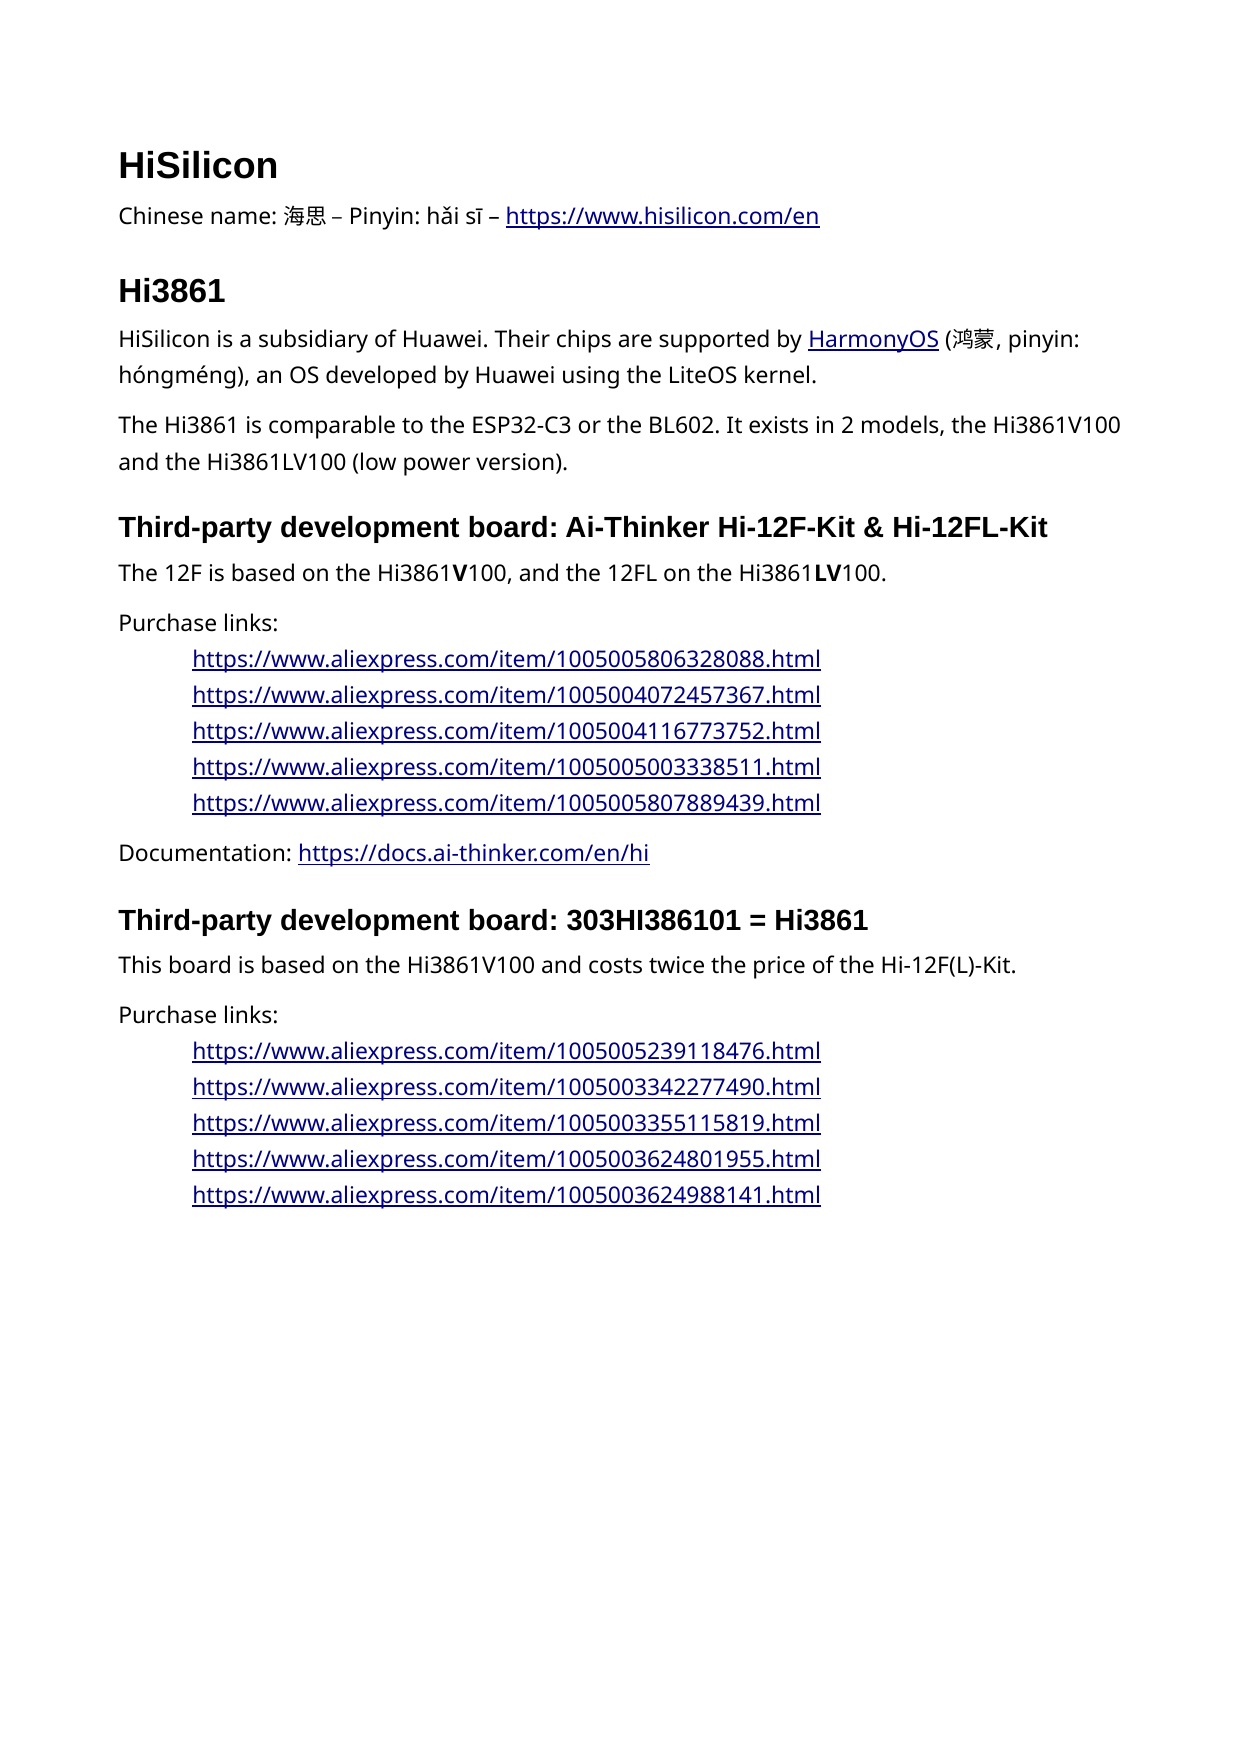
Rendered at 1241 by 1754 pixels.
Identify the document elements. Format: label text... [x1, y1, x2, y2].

subtitle HiSilicon [118, 143, 1122, 186]
text https://www.aliexpress.com/item/1005005003338511.html [192, 751, 1122, 782]
text Purchase links: [118, 607, 1122, 638]
text https://www.aliexpress.com/item/1005003624801955.html [192, 1143, 1122, 1174]
text The 12F is based on the Hi3861V100, and the 12FL on the Hi3861LV100. [118, 557, 1122, 588]
text https://www.aliexpress.com/item/1005005807889439.html [192, 787, 1122, 818]
text https://www.aliexpress.com/item/1005005806328088.html [192, 643, 1122, 674]
text The Hi3861 is comparable to the ESP32-C3 or the BL602. It exists in 2 models, the Hi3861V100 and the Hi3861LV100 (low power version). [118, 409, 1122, 477]
subtitle Third-party development board: 303HI386101 = Hi3861 [118, 903, 1122, 936]
text Documentation: https://docs.ai-thinker.com/en/hi [118, 837, 1122, 868]
subtitle Third-party development board: Ai-Thinker Hi-12F-Kit & Hi-12FL-Kit [118, 511, 1122, 544]
text https://www.aliexpress.com/item/1005004072457367.html [192, 679, 1122, 710]
text Purchase links: [118, 999, 1122, 1030]
text https://www.aliexpress.com/item/1005005239118476.html [192, 1035, 1122, 1066]
text https://www.aliexpress.com/item/1005003342277490.html [192, 1071, 1122, 1102]
text Chinese name: 海思 – Pinyin: hǎi sī – https://www.hisilicon.com/en [118, 199, 1122, 231]
text https://www.aliexpress.com/item/1005003355115819.html [192, 1107, 1122, 1138]
text https://www.aliexpress.com/item/1005003624988141.html [192, 1179, 1122, 1210]
text This board is based on the Hi3861V100 and costs twice the price of the Hi-12F(L)-Kit. [118, 949, 1122, 980]
text HiSilicon is a subsidiary of Huawei. Their chips are supported by HarmonyOS (鸿蒙, pinyin: hóngméng), an OS developed by Huawei using the LiteOS kernel. [118, 322, 1122, 390]
text https://www.aliexpress.com/item/1005004116773752.html [192, 715, 1122, 746]
subtitle Hi3861 [118, 271, 1122, 309]
